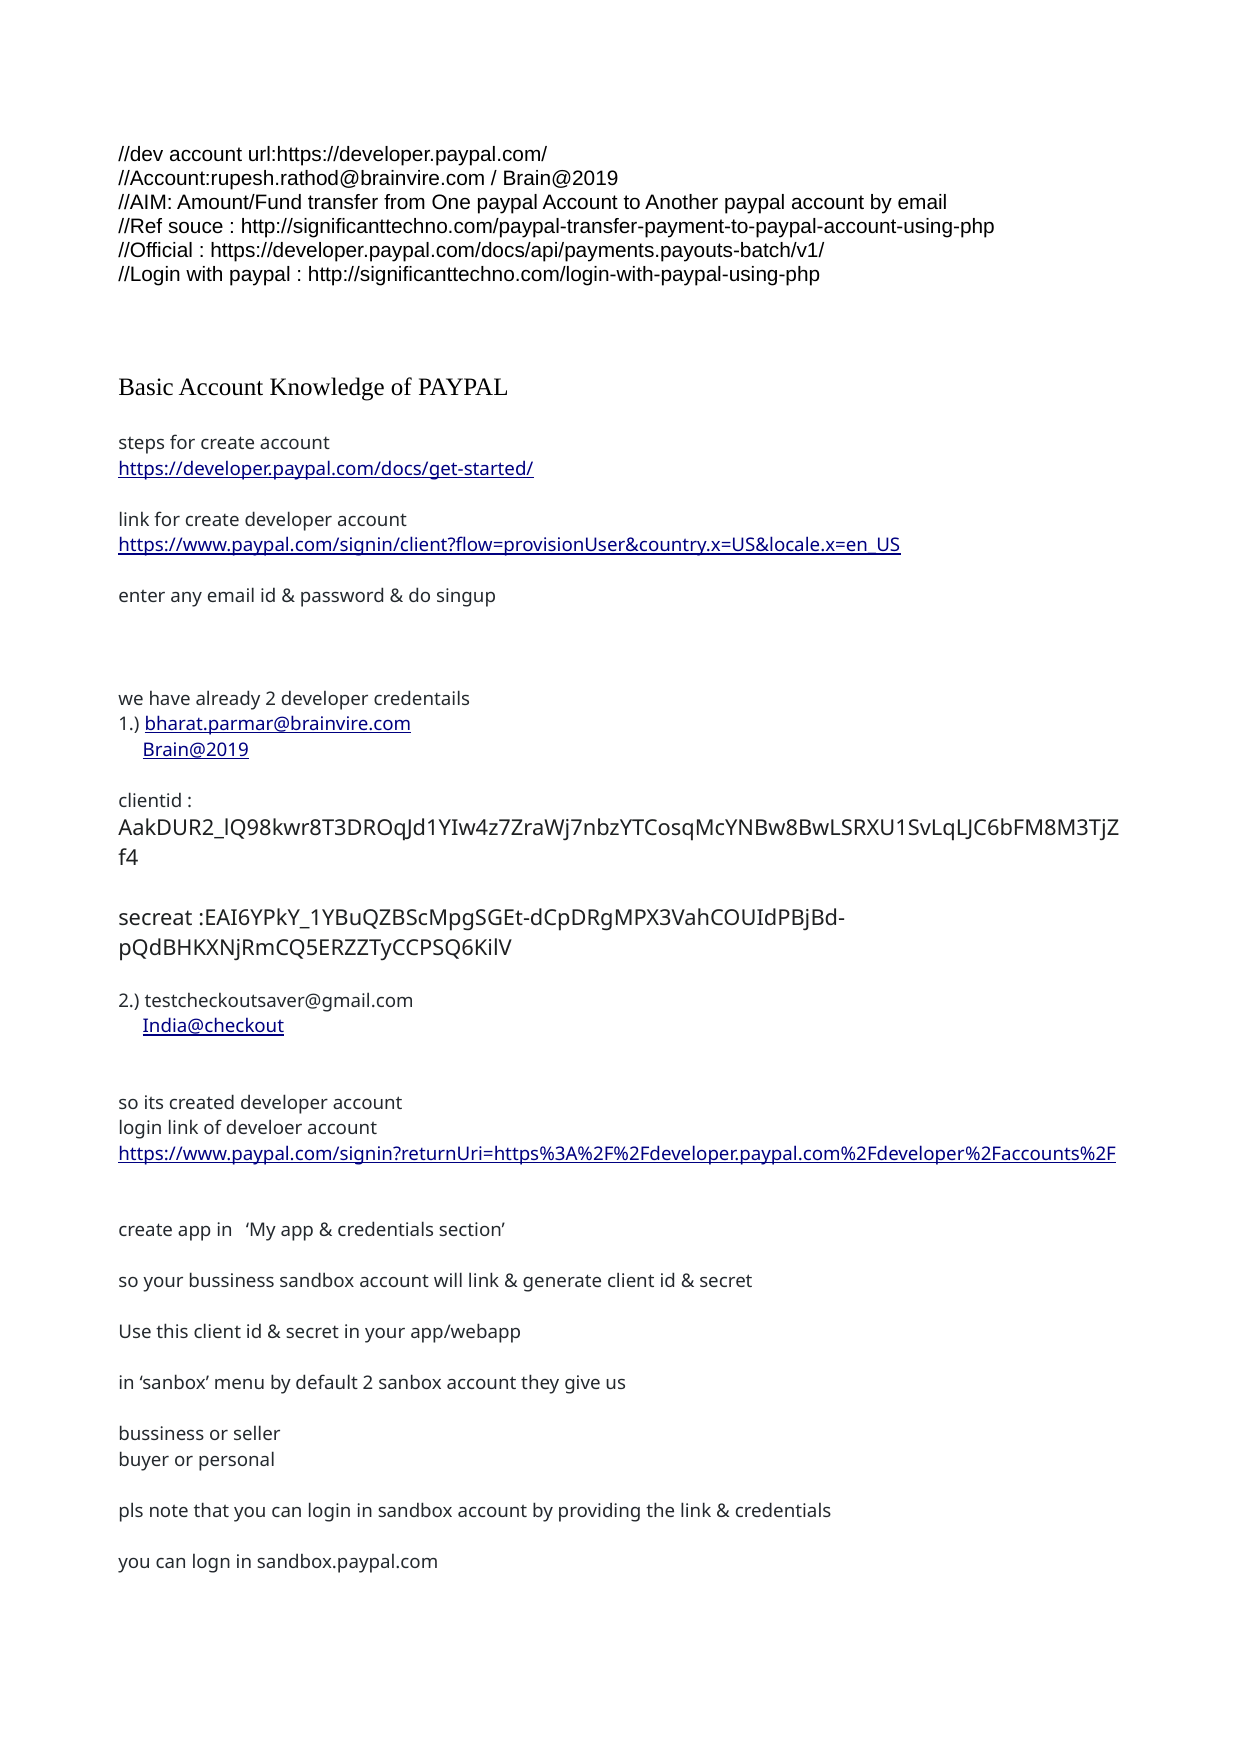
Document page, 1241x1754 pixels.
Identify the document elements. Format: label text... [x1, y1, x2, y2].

text Brain@2019 [118, 736, 1122, 761]
text //Ref souce : http://significanttechno.com/paypal-transfer-payment-to-paypal-account-using-php [118, 214, 1122, 238]
text Use this client id & secret in your app/webapp [118, 1319, 1122, 1344]
text login link of develoer account [118, 1114, 1122, 1140]
text https://www.paypal.com/signin?returnUri=https%3A%2F%2Fdeveloper.paypal.com%2Fdeveloper%2Faccounts%2F [118, 1140, 1122, 1166]
text so its created developer account [118, 1089, 1122, 1114]
text we have already 2 developer credentails [118, 685, 1122, 710]
text in ‘sanbox’ menu by default 2 sanbox account they give us [118, 1370, 1122, 1395]
text enter any email id & password & do singup [118, 583, 1122, 608]
text pls note that you can login in sandbox account by providing the link & credentials [118, 1497, 1122, 1523]
text //Login with paypal : http://significanttechno.com/login-with-paypal-using-php [118, 262, 1122, 286]
text secreat :EAI6YPkY_1YBuQZBScMpgSGEt-dCpDRgMPX3VahCOUIdPBjBd-pQdBHKXNjRmCQ5ERZZTyCCPSQ6KilV [118, 902, 1122, 961]
text clientid : AakDUR2_lQ98kwr8T3DROqJd1YIw4z7ZraWj7nbzYTCosqMcYNBw8BwLSRXU1SvLqLJC6bFM8M3TjZf4 [118, 787, 1122, 872]
text https://developer.paypal.com/docs/get-started/ [118, 455, 1122, 481]
text //dev account url:https://developer.paypal.com/ [118, 142, 1122, 166]
text link for create developer account https://www.paypal.com/signin/client?flow=provisionUser&country.x=US&locale.x=en_US [118, 506, 1122, 557]
text create app in ‘My app & credentials section’ [118, 1217, 1122, 1242]
text India@checkout [118, 1012, 1122, 1038]
text so your bussiness sandbox account will link & generate client id & secret [118, 1268, 1122, 1293]
text 1.) bharat.parmar@brainvire.com [118, 710, 1122, 736]
text Basic Account Knowledge of PAYPAL [118, 372, 1122, 401]
text //Account:rupesh.rathod@brainvire.com / Brain@2019 [118, 166, 1122, 190]
text //AIM: Amount/Fund transfer from One paypal Account to Another paypal account by email [118, 190, 1122, 214]
text bussiness or seller [118, 1421, 1122, 1446]
text //Official : https://developer.paypal.com/docs/api/payments.payouts-batch/v1/ [118, 238, 1122, 262]
text buyer or personal [118, 1446, 1122, 1472]
text 2.) testcheckoutsaver@gmail.com [118, 987, 1122, 1012]
text steps for create account [118, 429, 1122, 455]
text you can logn in sandbox.paypal.com [118, 1548, 1122, 1574]
